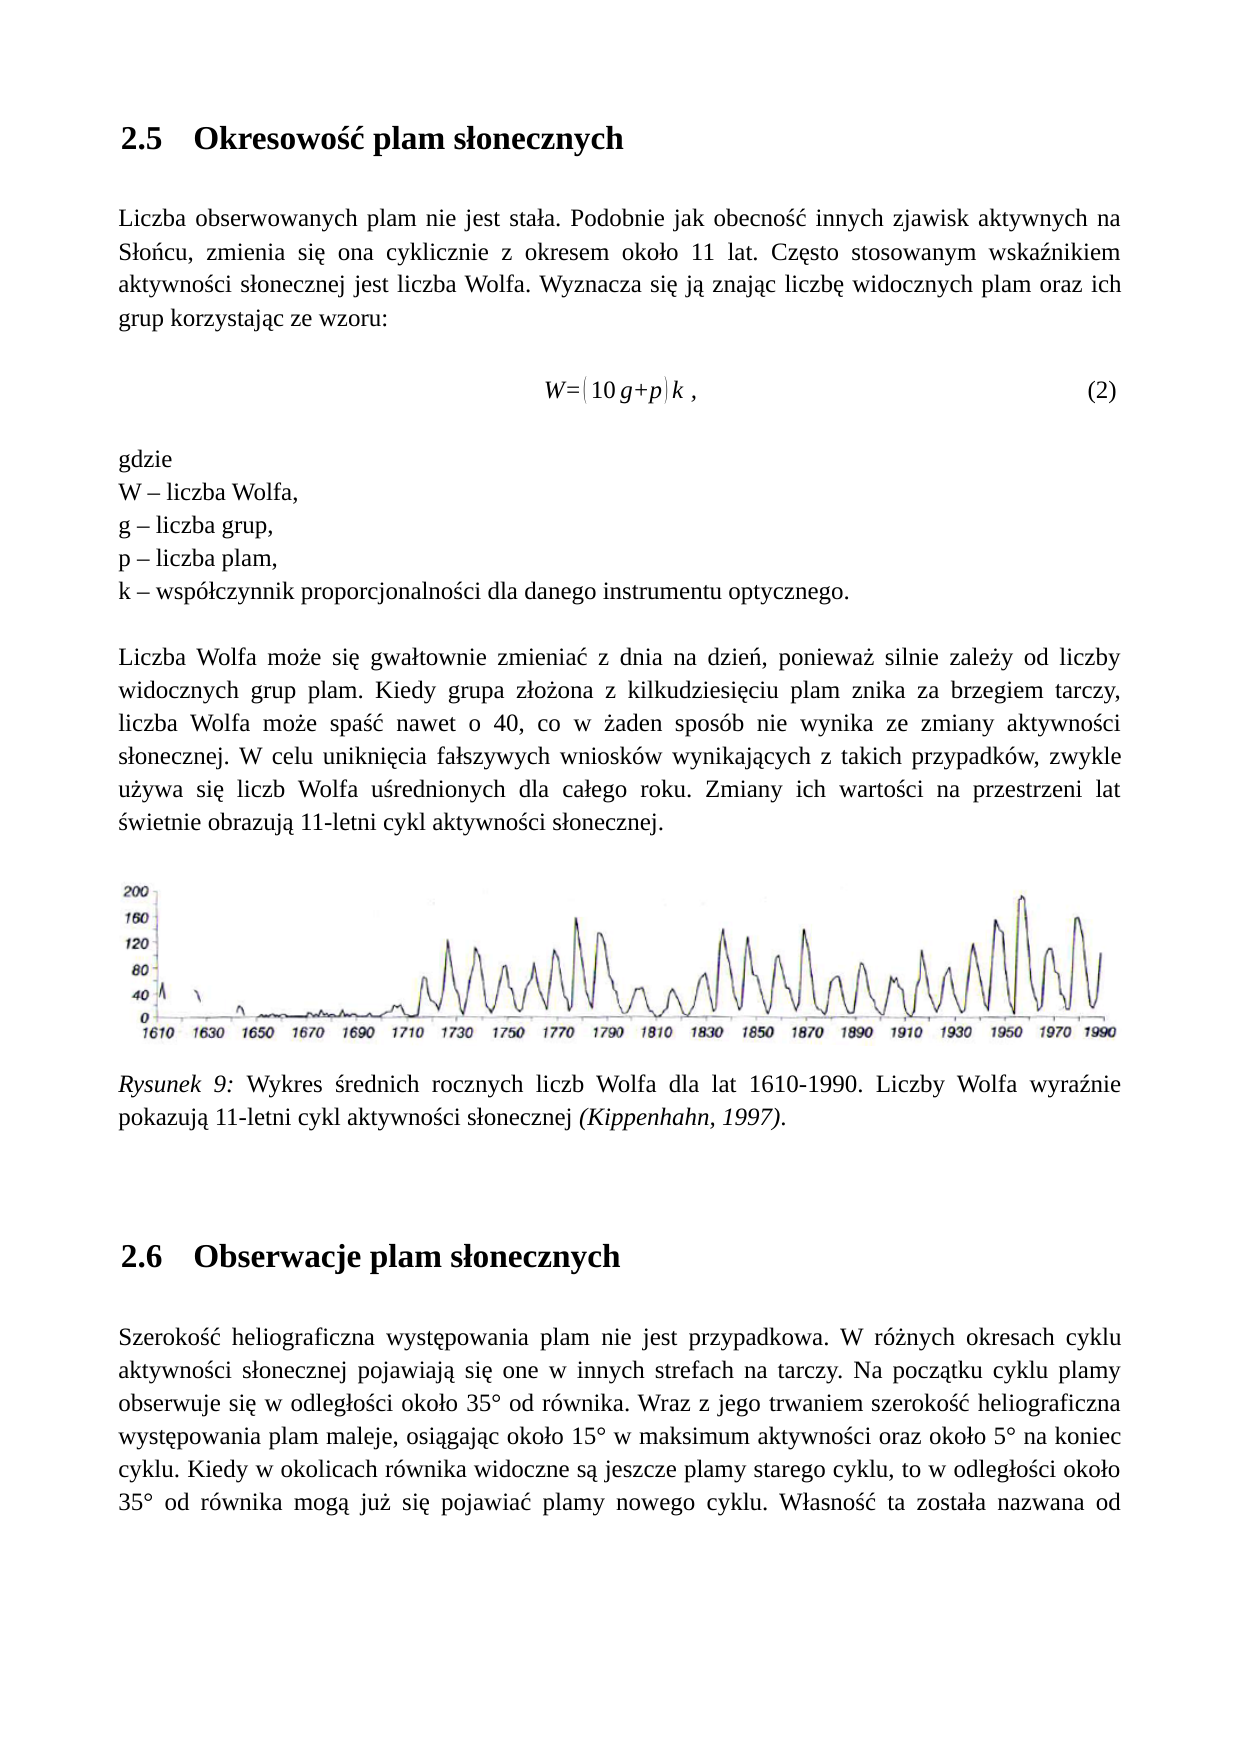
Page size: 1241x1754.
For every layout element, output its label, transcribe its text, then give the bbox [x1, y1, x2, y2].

text gdzie [118, 444, 1122, 473]
text W – liczba Wolfa, [118, 477, 1122, 506]
text Liczba obserwowanych plam nie jest stała. Podobnie jak obecność innych zjawisk aktywnych na Słońcu, zmienia się ona cyklicznie z okresem około 11 lat. Często stosowanym wskaźnikiem aktywności słonecznej jest liczba Wolfa. Wyznacza się ją znając liczbę widocznych plam oraz ich grup korzystając ze wzoru: [118, 203, 1122, 331]
table_header [236, 369, 1004, 411]
text p – liczba plam, [118, 543, 1122, 572]
text g – liczba grup, [118, 510, 1122, 539]
table_header [118, 369, 236, 411]
subtitle Okresowość plam słonecznych [112, 118, 1122, 156]
text Liczba Wolfa może się gwałtownie zmieniać z dnia na dzień, ponieważ silnie zależy od liczby widocznych grup plam. Kiedy grupa złożona z kilkudziesięciu plam znika za brzegiem tarczy, liczba Wolfa może spaść nawet o 40, co w żaden sposób nie wynika ze zmiany aktywności słonecznej. W celu uniknięcia fałszywych wniosków wynikających z takich przypadków, zwykle używa się liczb Wolfa uśrednionych dla całego roku. Zmiany ich wartości na przestrzeni lat świetnie obrazują 11-letni cykl aktywności słonecznej. [118, 642, 1122, 836]
text Szerokość heliograficzna występowania plam nie jest przypadkowa. W różnych okresach cyklu aktywności słonecznej pojawiają się one w innych strefach na tarczy. Na początku cyklu plamy obserwuje się w odległości około 35° od równika. Wraz z jego trwaniem szerokość heliograficzna występowania plam maleje, osiągając około 15° w maksimum aktywności oraz około 5° na koniec cyklu. Kiedy w okolicach równika widoczne są jeszcze plamy starego cyklu, to w odległości około 35° od równika mogą już się pojawiać plamy nowego cyklu. Własność ta została nazwana od [118, 1322, 1122, 1516]
picture [118, 868, 1122, 1046]
subtitle Obserwacje plam słonecznych [112, 1236, 1122, 1275]
text [118, 862, 1122, 868]
table_header (2) [1004, 369, 1122, 411]
text Rysunek 9: Wykres średnich rocznych liczb Wolfa dla lat 1610-1990. Liczby Wolfa wyraźnie pokazują 11-letni cykl aktywności słonecznej (Kippenhahn, 1997). [118, 1046, 1122, 1131]
text k – współczynnik proporcjonalności dla danego instrumentu optycznego. [118, 576, 1122, 605]
